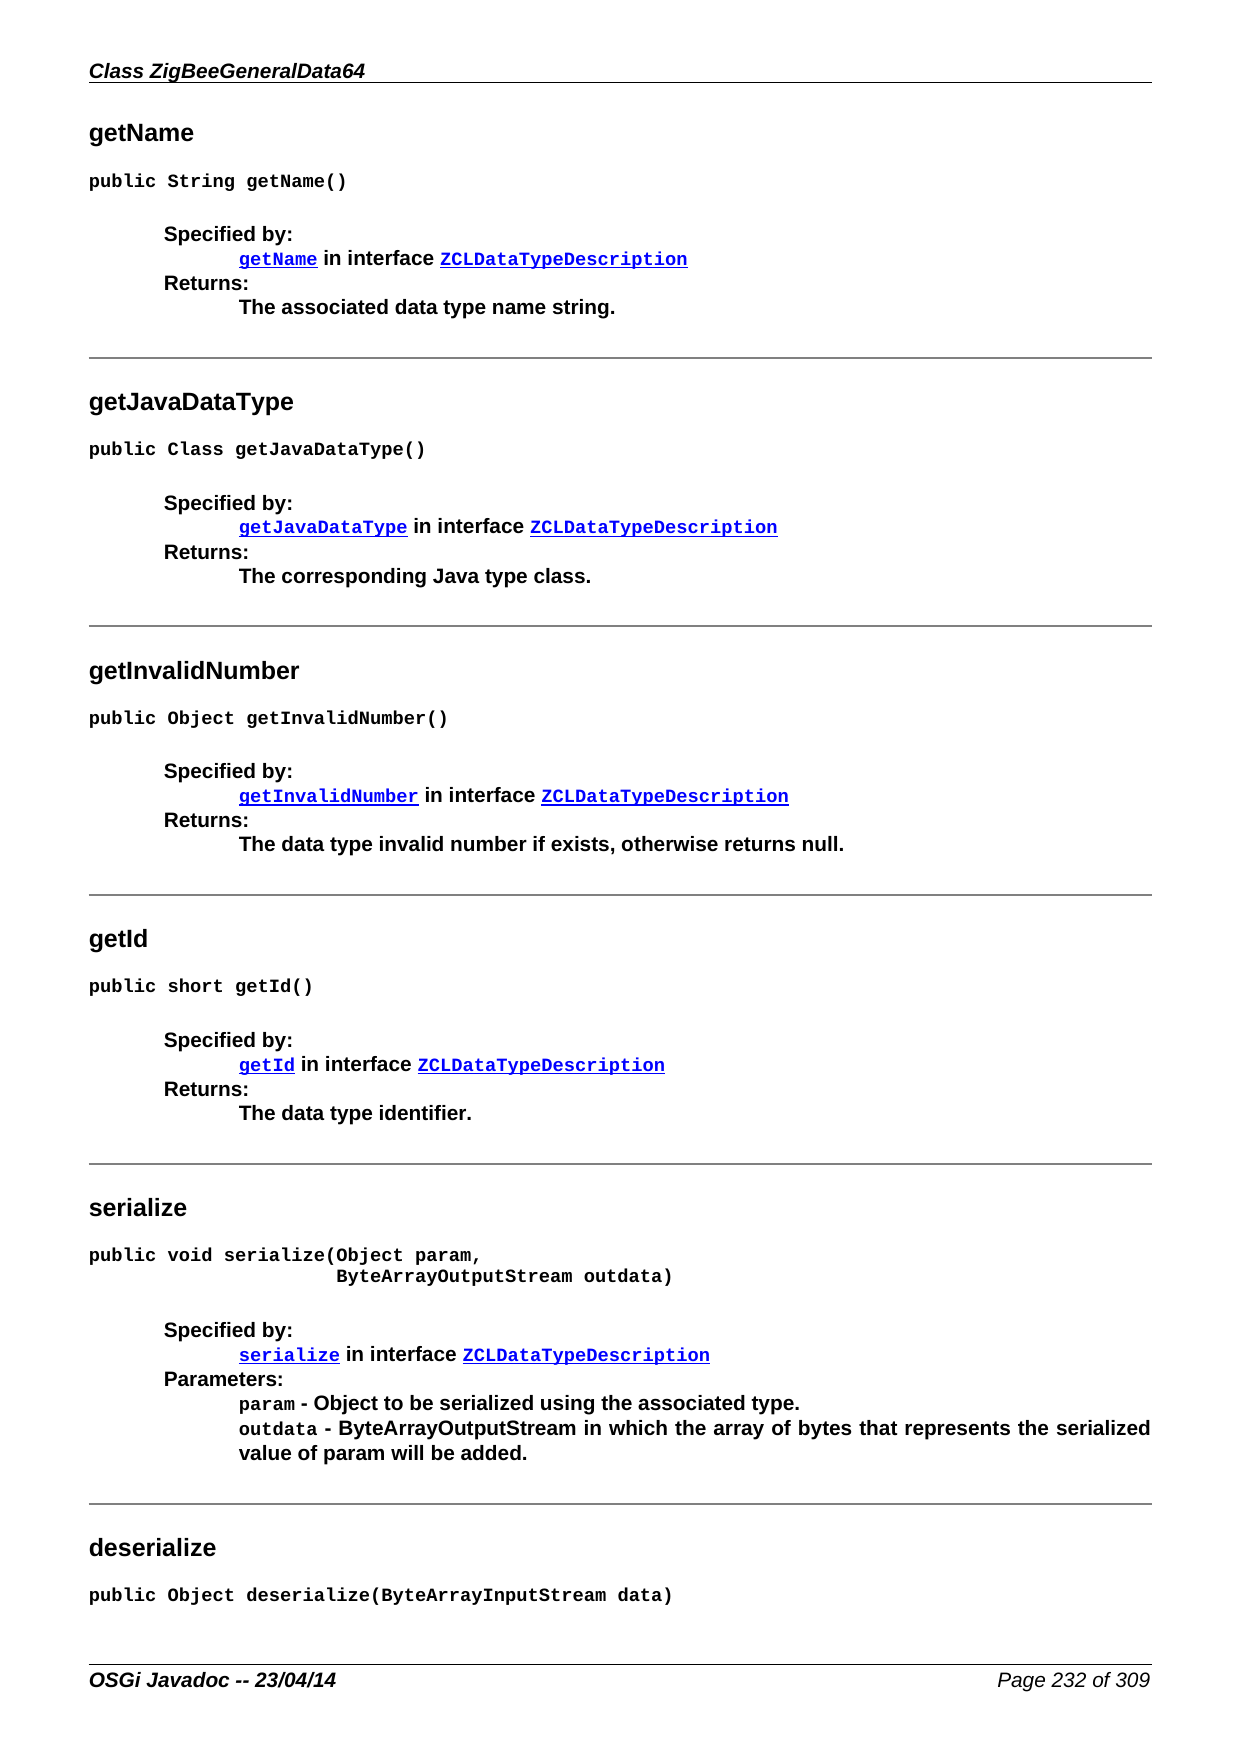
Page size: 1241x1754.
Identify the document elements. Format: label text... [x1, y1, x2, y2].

text Returns: [163, 539, 1152, 563]
text The corresponding Java type class. [238, 563, 1152, 587]
text Parameters: [163, 1367, 1152, 1391]
text Specified by: [163, 1318, 1152, 1342]
subtitle getId [88, 924, 1152, 953]
text outdata - ByteArrayOutputStream in which the array of bytes that represents the serialized value of param will be added. [238, 1416, 1152, 1465]
text The associated data type name string. [238, 295, 1152, 319]
subtitle getJavaDataType [88, 387, 1152, 416]
text public Object getInvalidNumber() [88, 709, 1152, 730]
text Specified by: [163, 759, 1152, 783]
text Returns: [163, 271, 1152, 295]
text param - Object to be serialized using the associated type. [238, 1391, 1152, 1416]
text The data type invalid number if exists, otherwise returns null. [238, 832, 1152, 856]
text public Class getJavaDataType() [88, 440, 1152, 461]
subtitle deserialize [88, 1533, 1152, 1562]
text Specified by: [163, 222, 1152, 246]
text The data type identifier. [238, 1101, 1152, 1125]
text Specified by: [163, 490, 1152, 514]
text getName in interface ZCLDataTypeDescription [238, 246, 1152, 271]
text getInvalidNumber in interface ZCLDataTypeDescription [238, 783, 1152, 808]
text public void serialize(Object param, ByteArrayOutputStream outdata) [88, 1246, 1152, 1288]
subtitle getInvalidNumber [88, 656, 1152, 684]
text public String getName() [88, 171, 1152, 193]
text public Object deserialize(ByteArrayInputStream data) [88, 1586, 1152, 1607]
text getJavaDataType in interface ZCLDataTypeDescription [238, 514, 1152, 539]
subtitle getName [88, 118, 1152, 147]
text Returns: [163, 808, 1152, 832]
text serialize in interface ZCLDataTypeDescription [238, 1342, 1152, 1367]
text public short getId() [88, 977, 1152, 998]
text Specified by: [163, 1028, 1152, 1052]
subtitle serialize [88, 1193, 1152, 1222]
text Returns: [163, 1077, 1152, 1101]
text getId in interface ZCLDataTypeDescription [238, 1052, 1152, 1077]
